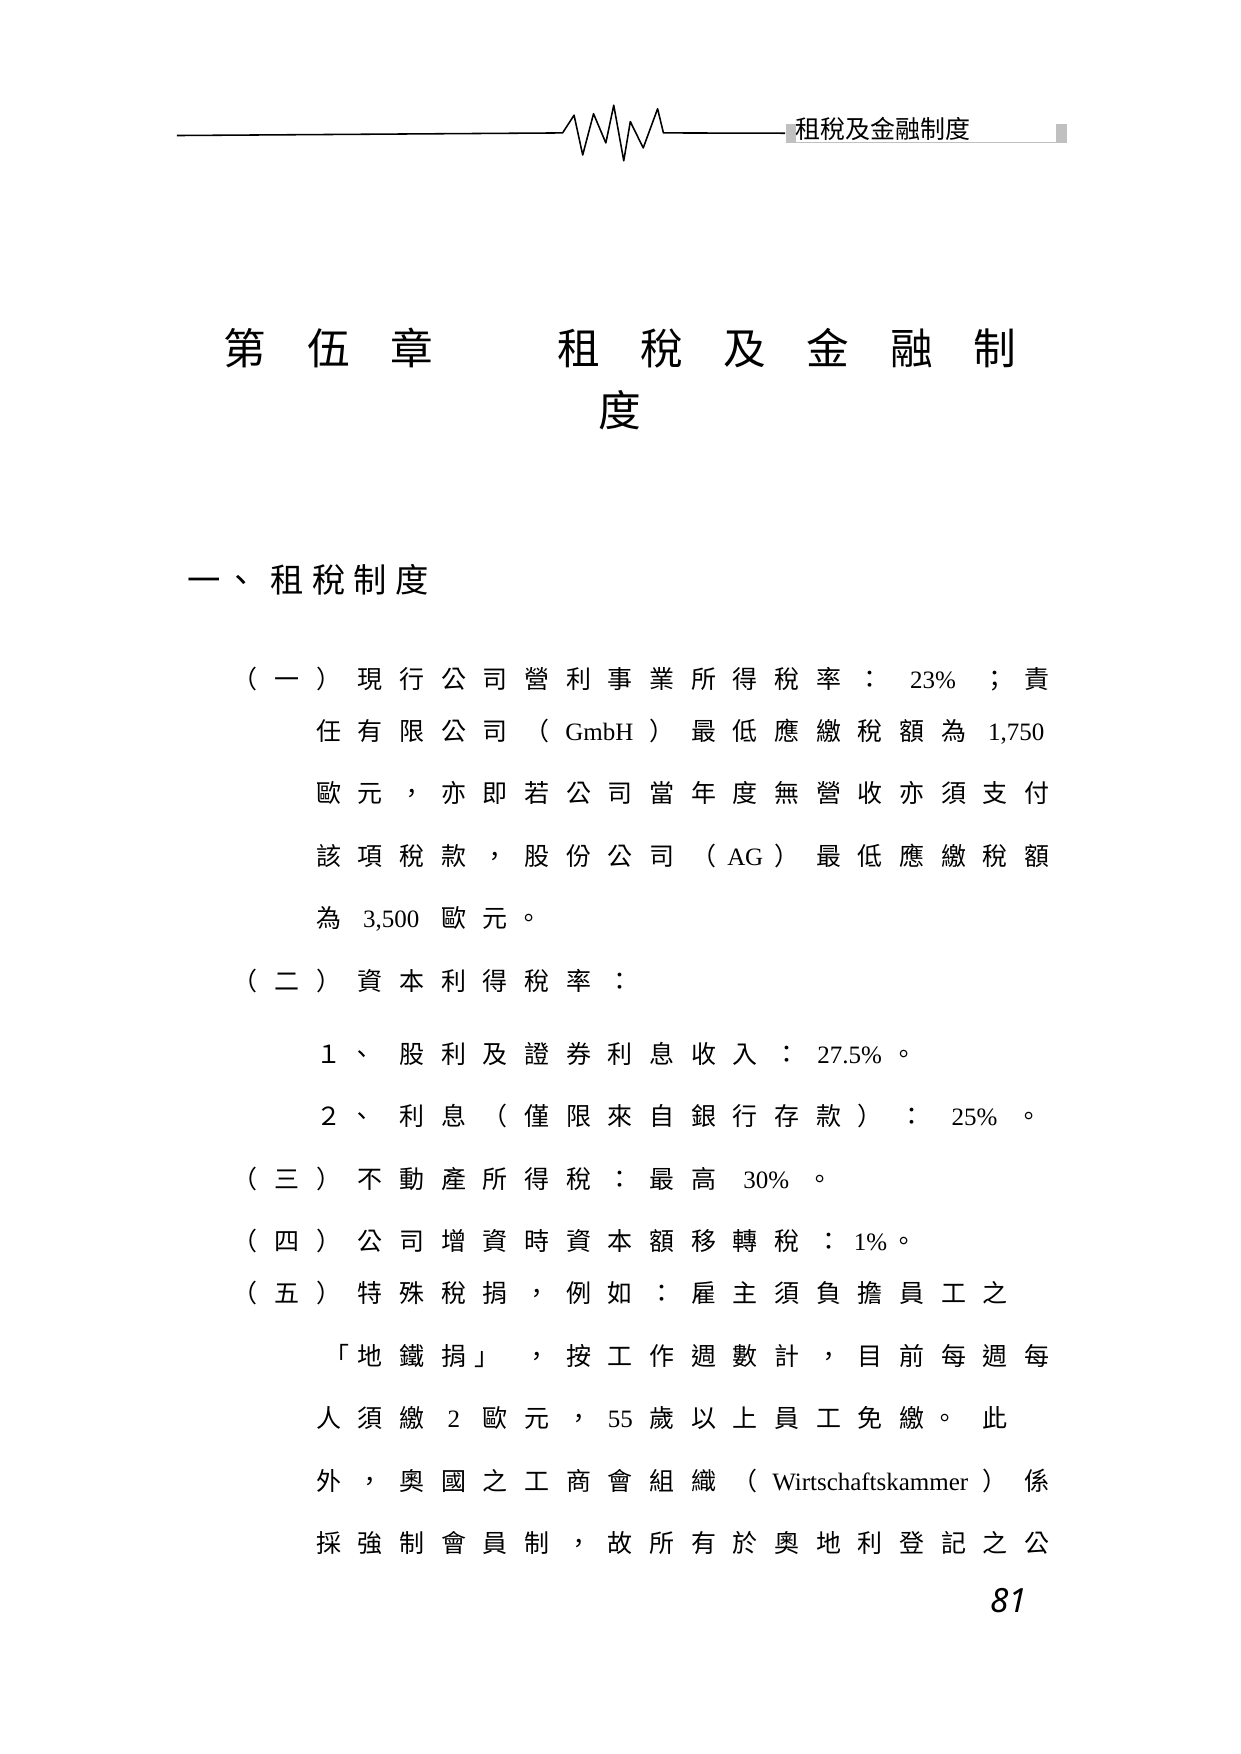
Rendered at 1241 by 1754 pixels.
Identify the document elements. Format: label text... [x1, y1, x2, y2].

text 一、租稅制度 [183, 536, 1058, 598]
text （三）不動產所得稅：最高30%。 [207, 1125, 1058, 1188]
text （五）特殊稅捐，例如：雇主須負擔員工之「地鐵捐」，按工作週數計，目前每週每人須繳2歐元，55歲以上員工免繳。此外，奧國之工商會組織（Wirtschaftskammer）係採強制會員制，故所有於奧地利登記之公 [207, 1250, 1058, 1563]
text （四）公司增資時資本額移轉稅：1%。 [207, 1188, 1058, 1250]
text 第伍章 租稅及金融制度 [183, 304, 1058, 429]
text ２、利息（僅限來自銀行存款）：25%。 [281, 1063, 1058, 1125]
text （一）現行公司營利事業所得稅率：23%；責任有限公司（GmbH）最低應繳稅額為1,750歐元，亦即若公司當年度無營收亦須支付該項稅款，股份公司（AG）最低應繳稅額為3,500歐元。 [207, 625, 1058, 938]
text （二）資本利得稅率： [207, 938, 1058, 1000]
text １、股利及證券利息收入：27.5%。 [281, 1000, 1058, 1063]
